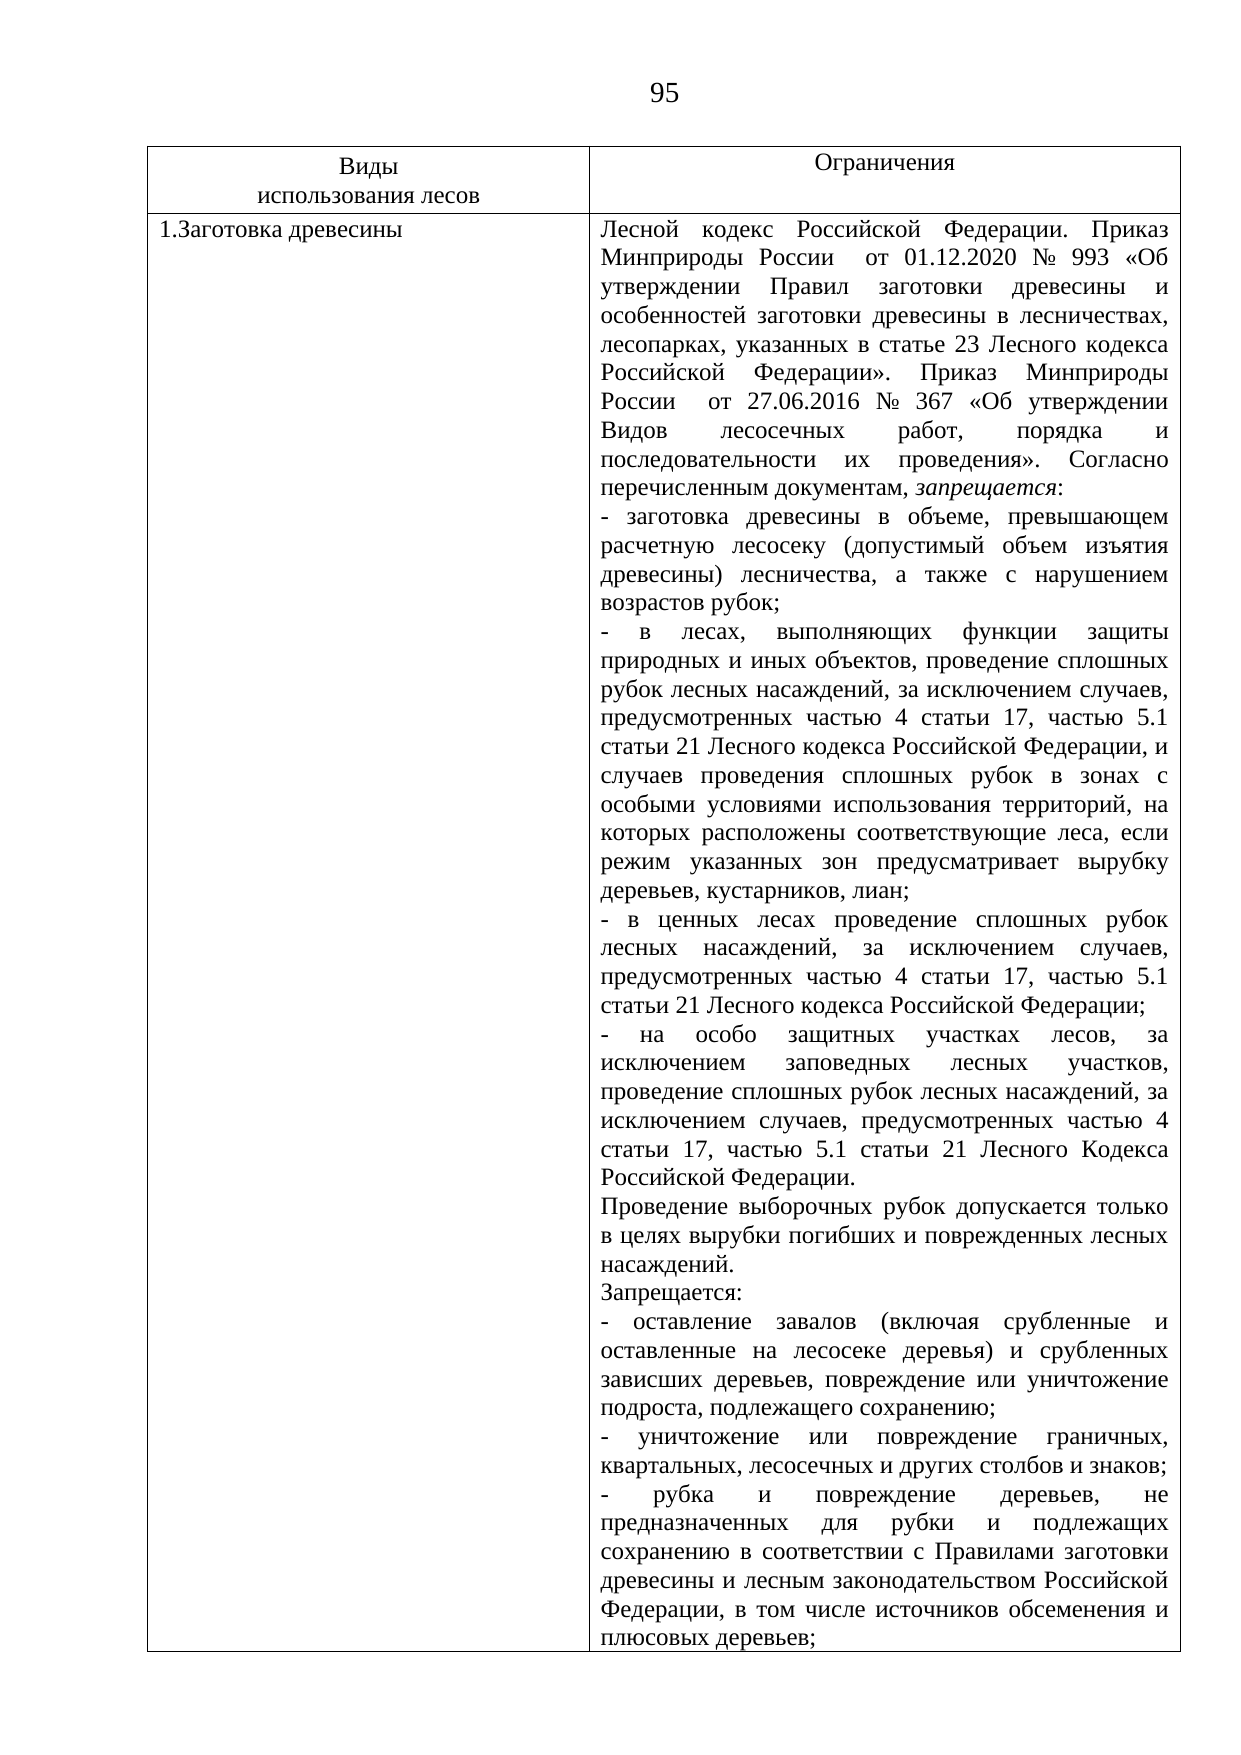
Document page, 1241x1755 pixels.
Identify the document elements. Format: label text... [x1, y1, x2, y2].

table_header Ограничения [590, 147, 1180, 213]
table_cell 1.Заготовка древесины [148, 214, 589, 1651]
table_header Виды использования лесов [148, 147, 589, 213]
table_cell Лесной кодекс Российской Федерации. Приказ Минприроды России от 01.12.2020 № 993 «Об утверждении Правил заготовки древесины и особенностей заготовки древесины в лесничествах, лесопарках, указанных в статье 23 Лесного кодекса Российской Федерации». Приказ Минприроды России от 27.06.2016 № 367 «Об утверждении Видов лесосечных работ, порядка и последовательности их проведения». Согласно перечисленным документам, запрещается: - заготовка древесины в объеме, превышающем расчетную лесосеку (допустимый объем изъятия древесины) лесничества, а также с нарушением возрастов рубок; - в лесах, выполняющих функции защиты природных и иных объектов, проведение сплошных рубок лесных насаждений, за исключением случаев, предусмотренных частью 4 статьи 17, частью 5.1 статьи 21 Лесного кодекса Российской Федерации, и случаев проведения сплошных рубок в зонах с особыми условиями использования территорий, на которых расположены соответствующие леса, если режим указанных зон предусматривает вырубку деревьев, кустарников, лиан; - в ценных лесах проведение сплошных рубок лесных насаждений, за исключением случаев, предусмотренных частью 4 статьи 17, частью 5.1 статьи 21 Лесного кодекса Российской Федерации; - на особо защитных участках лесов, за исключением заповедных лесных участков, проведение сплошных рубок лесных насаждений, за исключением случаев, предусмотренных частью 4 статьи 17, частью 5.1 статьи 21 Лесного Кодекса Российской Федерации. Проведение выборочных рубок допускается только в целях вырубки погибших и поврежденных лесных насаждений. Запрещается: - оставление завалов (включая срубленные и оставленные на лесосеке деревья) и срубленных зависших деревьев, повреждение или уничтожение подроста, подлежащего сохранению; - уничтожение или повреждение граничных, квартальных, лесосечных и других столбов и знаков; - рубка и повреждение деревьев, не предназначенных для рубки и подлежащих сохранению в соответствии с Правилами заготовки древесины и лесным законодательством Российской Федерации, в том числе источников обсеменения и плюсовых деревьев; [590, 214, 1180, 1651]
